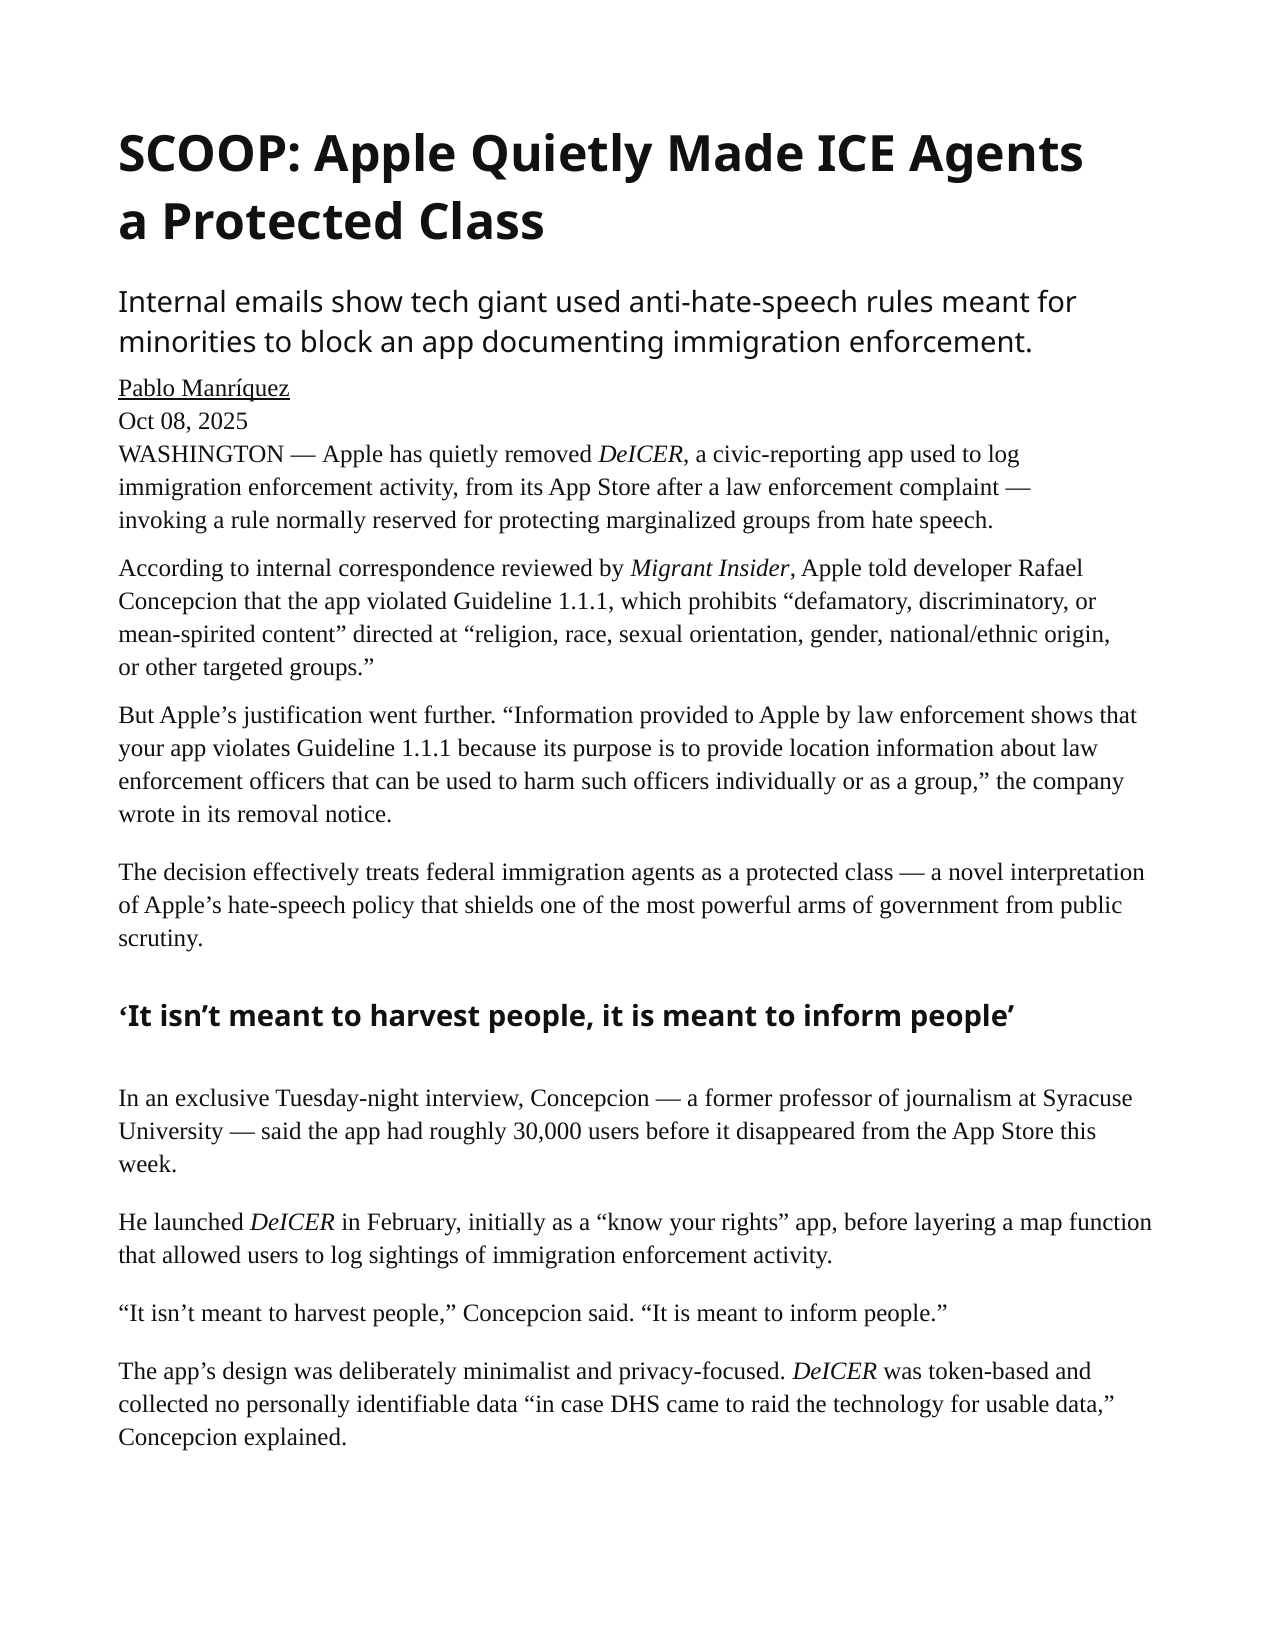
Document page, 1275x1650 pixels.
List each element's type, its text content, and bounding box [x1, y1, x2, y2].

text WASHINGTON — Apple has quietly removed DeICER, a civic-reporting app used to log immigration enforcement activity, from its App Store after a law enforcement complaint — invoking a rule normally reserved for protecting marginalized groups from hate speech. [118, 439, 1117, 534]
text According to internal correspondence reviewed by Migrant Insider, Apple told developer Rafael Concepcion that the app violated Guideline 1.1.1, which prohibits “defamatory, discriminatory, or mean-spirited content” directed at “religion, race, sexual orientation, gender, national/ethnic origin, or other targeted groups.” [118, 553, 1117, 681]
text Pablo Manríquez [118, 373, 1157, 402]
text But Apple’s justification went further. “Information provided to Apple by law enforcement shows that your app violates Guideline 1.1.1 because its purpose is to provide location information about law enforcement officers that can be used to harm such officers individually or as a group,” the company wrote in its removal notice. [118, 700, 1157, 827]
text In an exclusive Tuesday-night interview, Concepcion — a former professor of journalism at Syracuse University — said the app had roughly 30,000 users before it disappeared from the App Store this week. [118, 1083, 1157, 1178]
text The decision effectively treats federal immigration agents as a protected class — a novel interpretation of Apple’s hate-speech policy that shields one of the most powerful arms of government from public scrutiny. [118, 857, 1157, 952]
subtitle ‘It isn’t meant to harvest people, it is meant to inform people’ [118, 995, 1157, 1035]
text He launched DeICER in February, initially as a “know your rights” app, before layering a map function that allowed users to log sightings of immigration enforcement activity. [118, 1207, 1157, 1269]
subtitle Internal emails show tech giant used anti-hate-speech rules meant for minorities to block an app documenting immigration enforcement. [118, 281, 1157, 361]
text “It isn’t meant to harvest people,” Concepcion said. “It is meant to inform people.” [118, 1298, 1157, 1327]
text Oct 08, 2025 [118, 406, 1157, 435]
text The app’s design was deliberately minimalist and privacy-focused. DeICER was token-based and collected no personally identifiable data “in case DHS came to raid the technology for usable data,” Concepcion explained. [118, 1356, 1157, 1451]
subtitle SCOOP: Apple Quietly Made ICE Agents a Protected Class [118, 118, 1117, 254]
